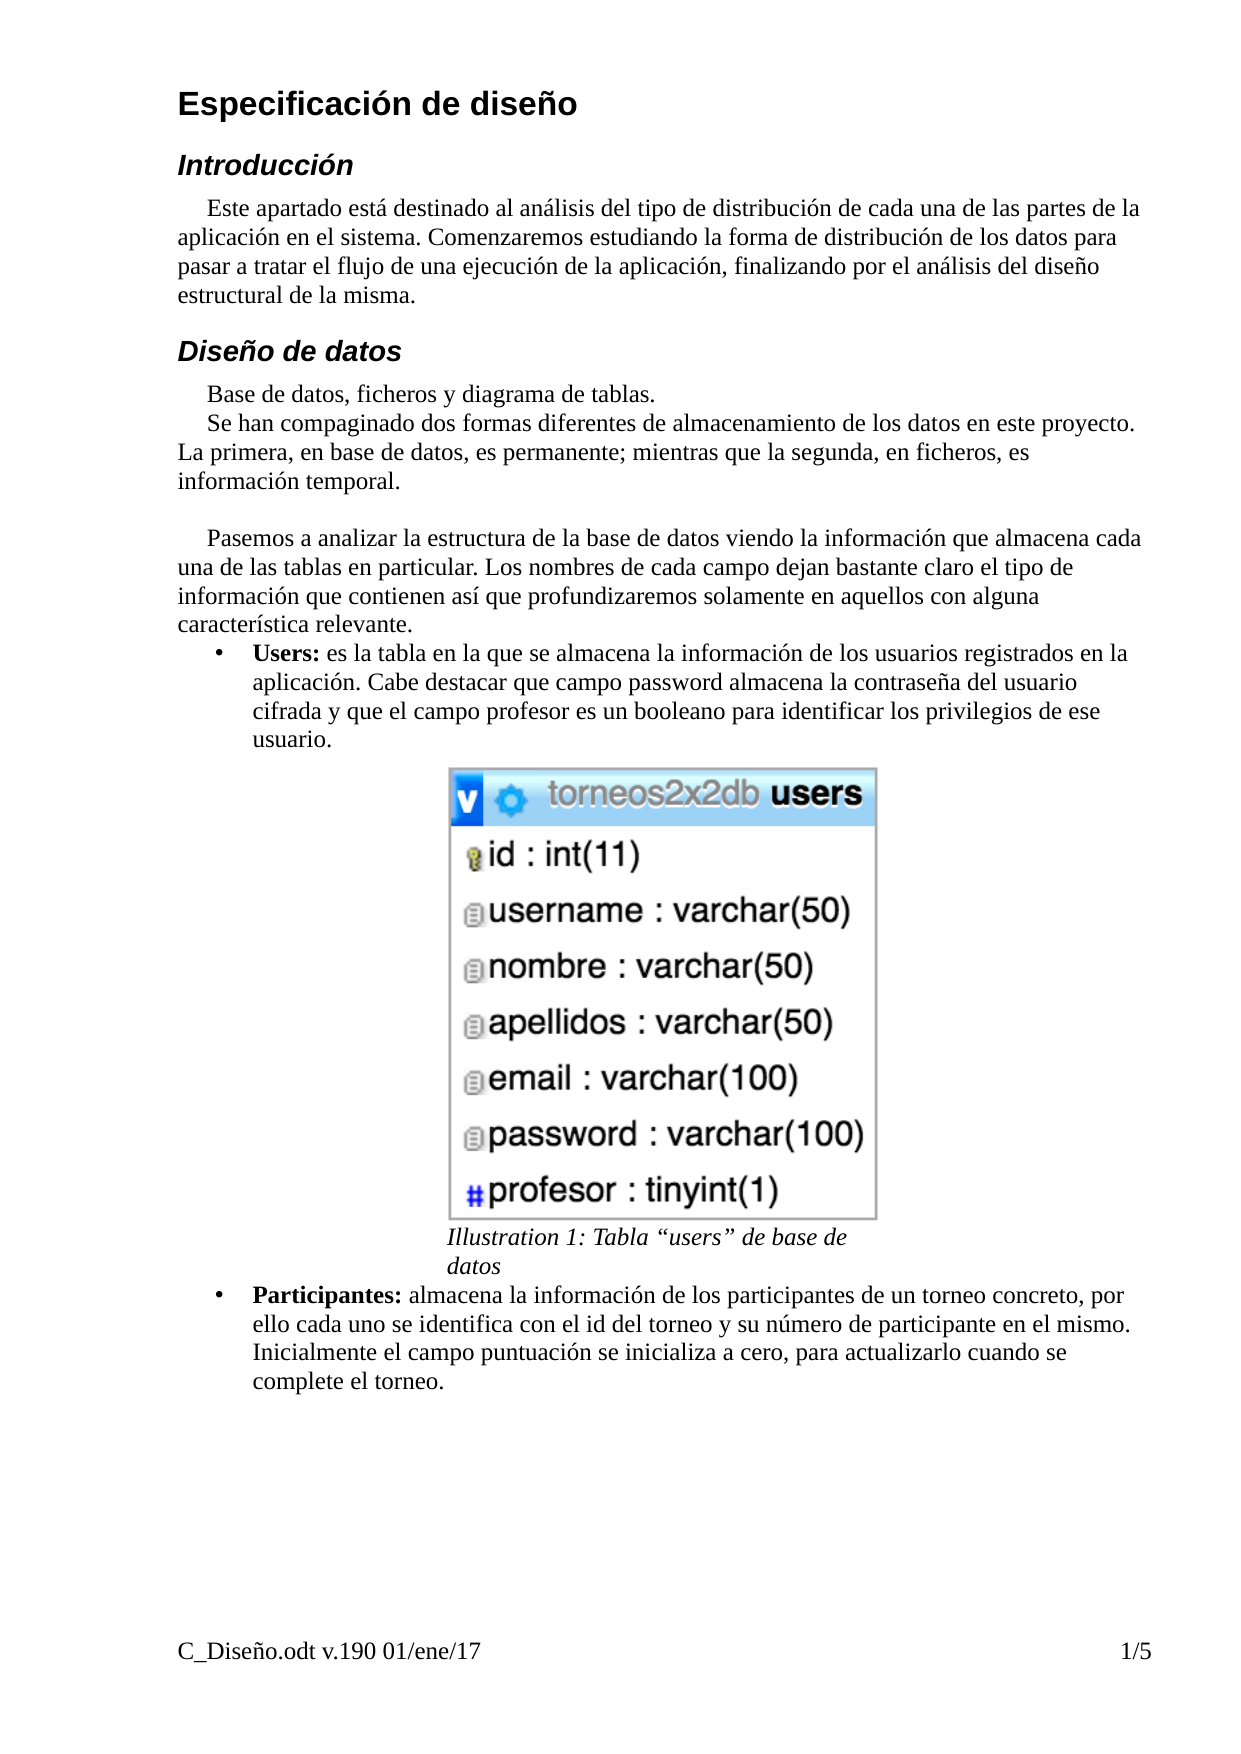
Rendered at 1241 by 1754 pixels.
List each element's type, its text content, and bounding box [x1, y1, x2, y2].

list Illustration 1: Tabla “users” de base de datos [447, 1223, 882, 1280]
subtitle Especificación de diseño [177, 84, 1152, 122]
text Base de datos, ficheros y diagrama de tablas. [177, 379, 1152, 408]
text Pasemos a analizar la estructura de la base de datos viendo la información que almacena cada una de las tablas en particular. Los nombres de cada campo dejan bastante claro el tipo de información que contienen así que profundizaremos solamente en aquellos con alguna característica relevante. [177, 523, 1152, 638]
list Participantes: almacena la información de los participantes de un torneo concreto, por ello cada uno se identifica con el id del torneo y su número de participante en el mismo. Inicialmente el campo puntuación se inicializa a cero, para actualizarlo cuando se complete el torneo. [215, 753, 1152, 1395]
text Se han compaginado dos formas diferentes de almacenamiento de los datos en este proyecto. La primera, en base de datos, es permanente; mientras que la segunda, en ficheros, es información temporal. [177, 408, 1152, 494]
subtitle Diseño de datos [177, 333, 1152, 367]
subtitle Introducción [177, 147, 1152, 181]
text Este apartado está destinado al análisis del tipo de distribución de cada una de las partes de la aplicación en el sistema. Comenzaremos estudiando la forma de distribución de los datos para pasar a tratar el flujo de una ejecución de la aplicación, finalizando por el análisis del diseño estructural de la misma. [177, 193, 1152, 308]
list Users: es la tabla en la que se almacena la información de los usuarios registrados en la aplicación. Cabe destacar que campo password almacena la contraseña del usuario cifrada y que el campo profesor es un booleano para identificar los privilegios de ese usuario. [215, 638, 1152, 753]
picture [446, 765, 883, 1223]
